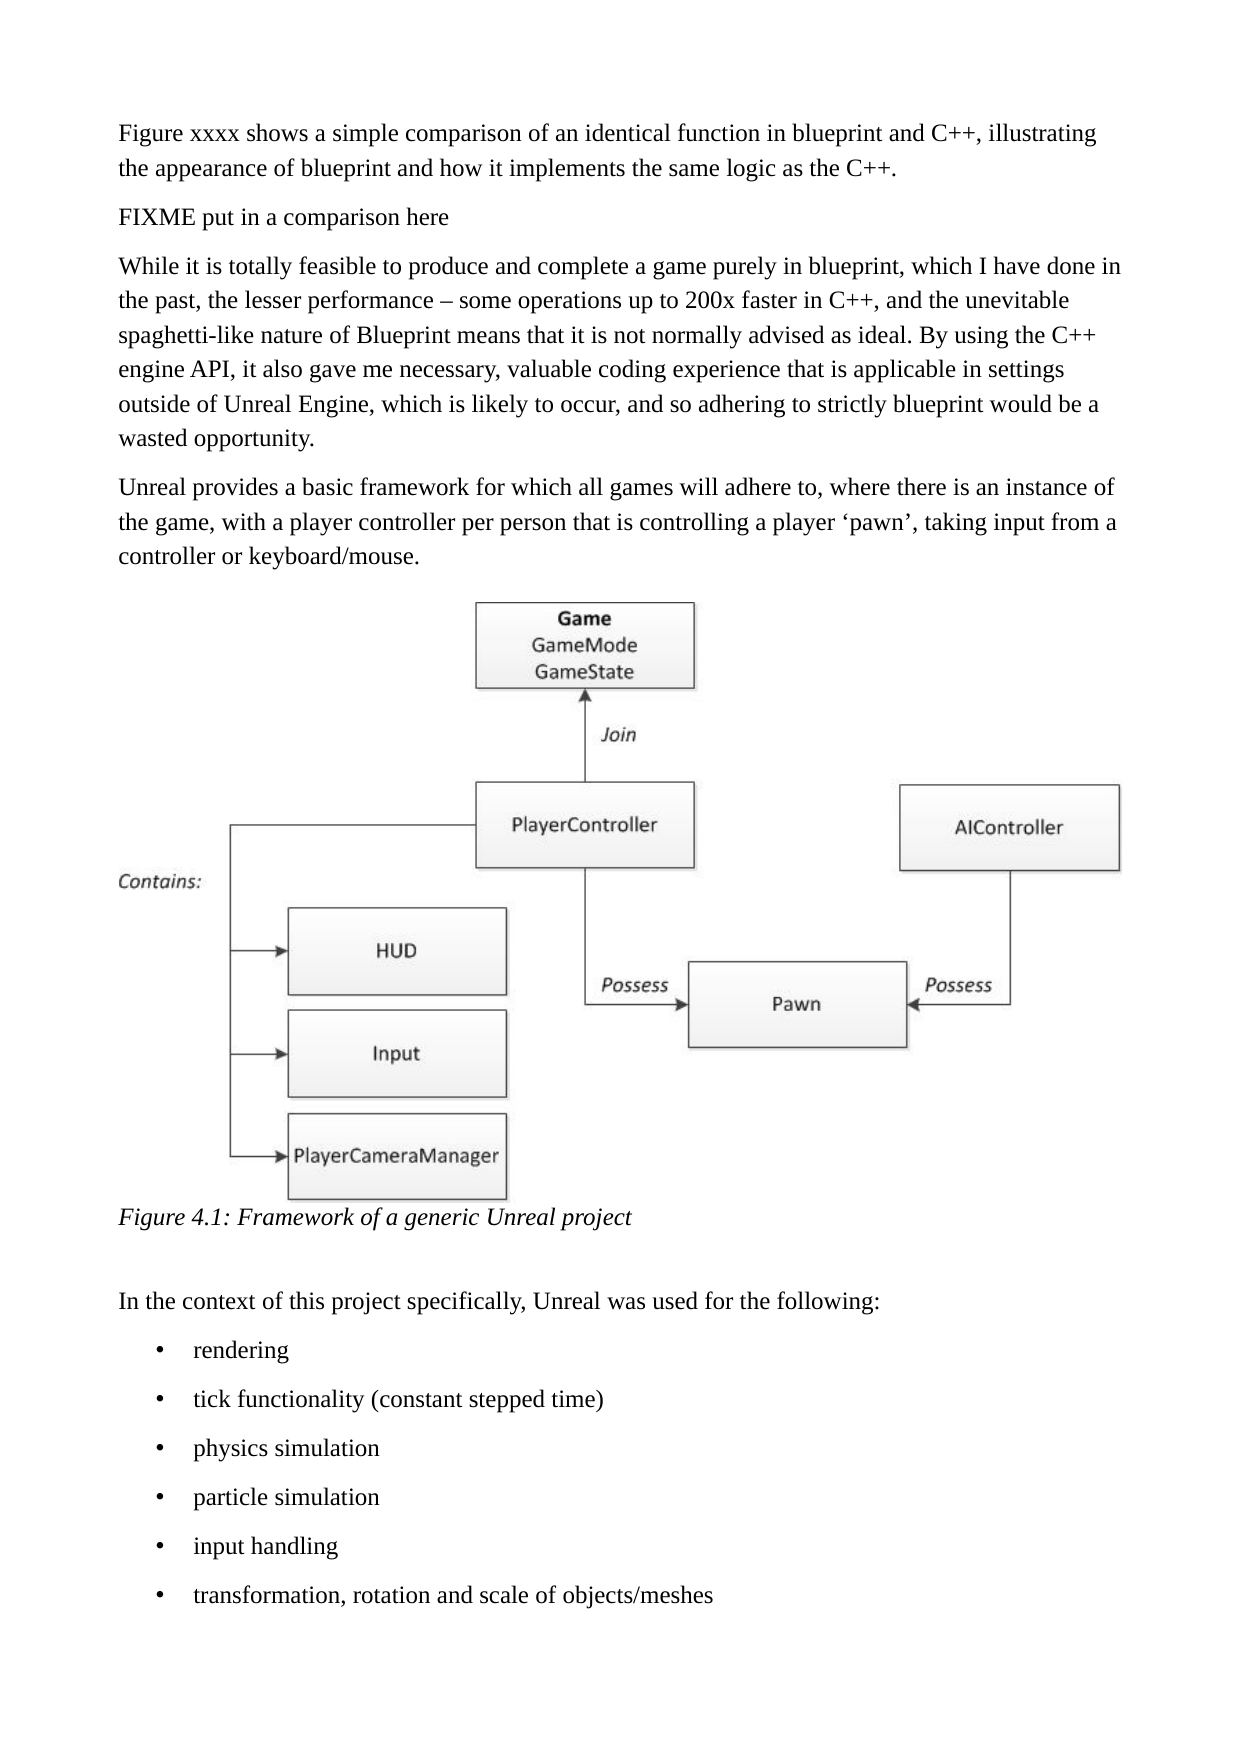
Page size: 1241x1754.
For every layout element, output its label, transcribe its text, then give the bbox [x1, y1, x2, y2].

list particle simulation [156, 1482, 1122, 1511]
text Figure xxxx shows a simple comparison of an identical function in blueprint and C++, illustrating the appearance of blueprint and how it implements the same logic as the C++. [118, 118, 1122, 181]
list physics simulation [156, 1433, 1122, 1462]
list tick functionality (constant stepped time) [156, 1384, 1122, 1413]
text FIXME put in a comparison here [118, 202, 1122, 230]
list rendering [156, 1335, 1122, 1364]
list input handling [156, 1531, 1122, 1560]
text While it is totally feasible to produce and complete a game purely in blueprint, which I have done in the past, the lesser performance – some operations up to 200x faster in C++, and the unevitable spaghetti-like nature of Blueprint means that it is not normally advised as ideal. By using the C++ engine API, it also gave me necessary, valuable coding experience that is applicable in settings outside of Unreal Engine, which is likely to occur, and so adhering to strictly blueprint would be a wasted opportunity. [118, 251, 1122, 452]
text Unreal provides a basic framework for which all games will adhere to, where there is an instance of the game, with a player controller per person that is controlling a player ‘pawn’, taking input from a controller or keyboard/mouse. [118, 472, 1122, 570]
text Figure 4.1: Framework of a generic Unreal project [118, 1203, 1122, 1231]
list transformation, rotation and scale of objects/meshes [156, 1580, 1122, 1609]
text In the context of this project specifically, Unreal was used for the following: [118, 1286, 1122, 1315]
picture [118, 602, 1123, 1203]
